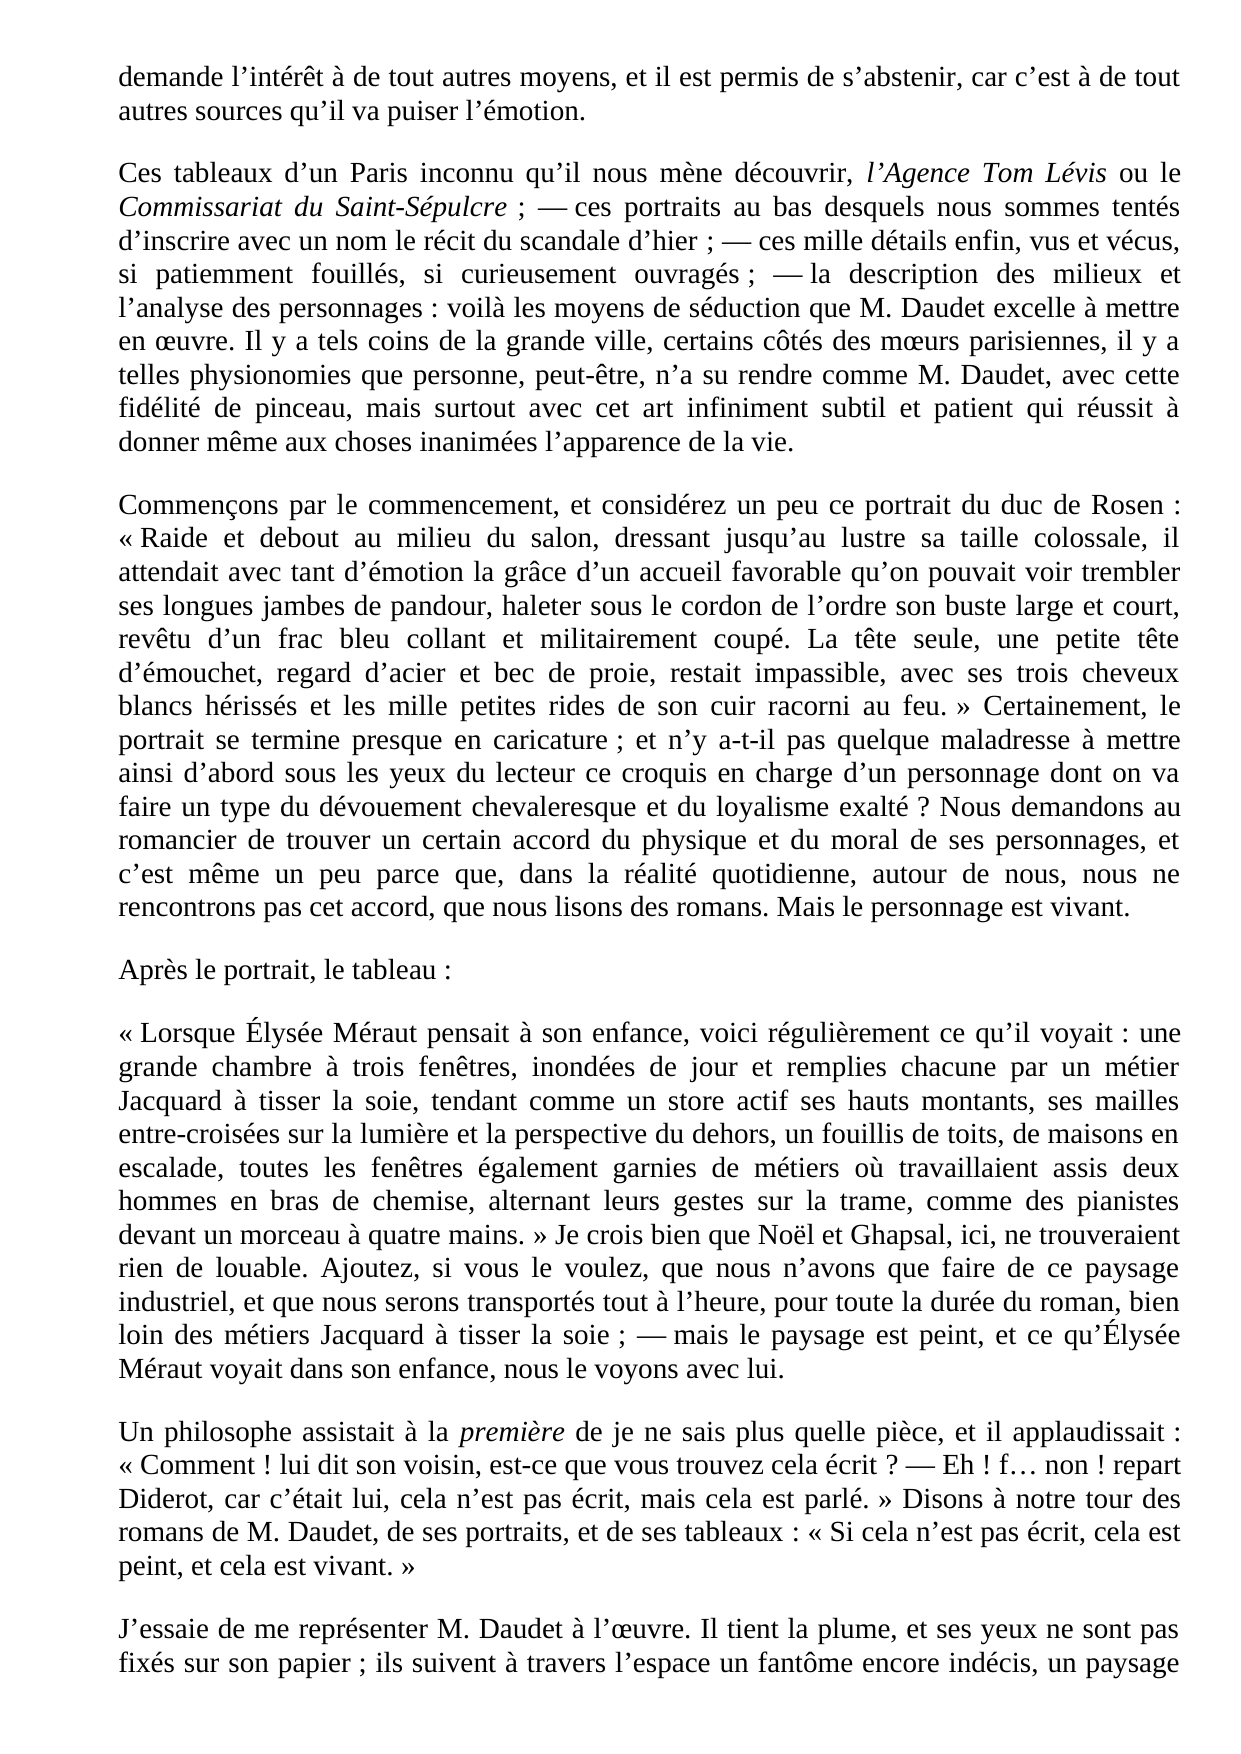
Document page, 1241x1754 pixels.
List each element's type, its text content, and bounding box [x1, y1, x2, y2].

text « Lorsque Élysée Méraut pensait à son enfance, voici régulièrement ce qu’il voyait : une grande chambre à trois fenêtres, inondées de jour et remplies chacune par un métier Jacquard à tisser la soie, tendant comme un store actif ses hauts montants, ses mailles entre-croisées sur la lumière et la perspective du dehors, un fouillis de toits, de maisons en escalade, toutes les fenêtres également garnies de métiers où travaillaient assis deux hommes en bras de chemise, alternant leurs gestes sur la trame, comme des pianistes devant un morceau à quatre mains. » Je crois bien que Noël et Ghapsal, ici, ne trouveraient rien de louable. Ajoutez, si vous le voulez, que nous n’avons que faire de ce paysage industriel, et que nous serons transportés tout à l’heure, pour toute la durée du roman, bien loin des métiers Jacquard à tisser la soie ; — mais le paysage est peint, et ce qu’Élysée Méraut voyait dans son enfance, nous le voyons avec lui. [118, 1016, 1181, 1384]
text demande l’intérêt à de tout autres moyens, et il est permis de s’abstenir, car c’est à de tout autres sources qu’il va puiser l’émotion. [118, 59, 1181, 126]
text Ces tableaux d’un Paris inconnu qu’il nous mène découvrir, l’Agence Tom Lévis ou le Commissariat du Saint-Sépulcre ; — ces portraits au bas desquels nous sommes tentés d’inscrire avec un nom le récit du scandale d’hier ; — ces mille détails enfin, vus et vécus, si patiemment fouillés, si curieusement ouvragés ; — la description des milieux et l’analyse des personnages : voilà les moyens de séduction que M. Daudet excelle à mettre en œuvre. Il y a tels coins de la grande ville, certains côtés des mœurs parisiennes, il y a telles physionomies que personne, peut-être, n’a su rendre comme M. Daudet, avec cette fidélité de pinceau, mais surtout avec cet art infiniment subtil et patient qui réussit à donner même aux choses inanimées l’apparence de la vie. [118, 156, 1181, 457]
text Commençons par le commencement, et considérez un peu ce portrait du duc de Rosen : « Raide et debout au milieu du salon, dressant jusqu’au lustre sa taille colossale, il attendait avec tant d’émotion la grâce d’un accueil favorable qu’on pouvait voir trembler ses longues jambes de pandour, haleter sous le cordon de l’ordre son buste large et court, revêtu d’un frac bleu collant et militairement coupé. La tête seule, une petite tête d’émouchet, regard d’acier et bec de proie, restait impassible, avec ses trois cheveux blancs hérissés et les mille petites rides de son cuir racorni au feu. » Certainement, le portrait se termine presque en caricature ; et n’y a-t-il pas quelque maladresse à mettre ainsi d’abord sous les yeux du lecteur ce croquis en charge d’un personnage dont on va faire un type du dévouement chevaleresque et du loyalisme exalté ? Nous demandons au romancier de trouver un certain accord du physique et du moral de ses personnages, et c’est même un peu parce que, dans la réalité quotidienne, autour de nous, nous ne rencontrons pas cet accord, que nous lisons des romans. Mais le personnage est vivant. [118, 487, 1181, 923]
text J’essaie de me représenter M. Daudet à l’œuvre. Il tient la plume, et ses yeux ne sont pas fixés sur son papier ; ils suivent à travers l’espace un fantôme encore indécis, un paysage [118, 1611, 1181, 1678]
text Un philosophe assistait à la première de je ne sais plus quelle pièce, et il applaudissait : « Comment ! lui dit son voisin, est-ce que vous trouvez cela écrit ? — Eh ! f… non ! repart Diderot, car c’était lui, cela n’est pas écrit, mais cela est parlé. » Disons à notre tour des romans de M. Daudet, de ses portraits, et de ses tableaux : « Si cela n’est pas écrit, cela est peint, et cela est vivant. » [118, 1414, 1181, 1582]
text Après le portrait, le tableau : [118, 952, 1181, 986]
